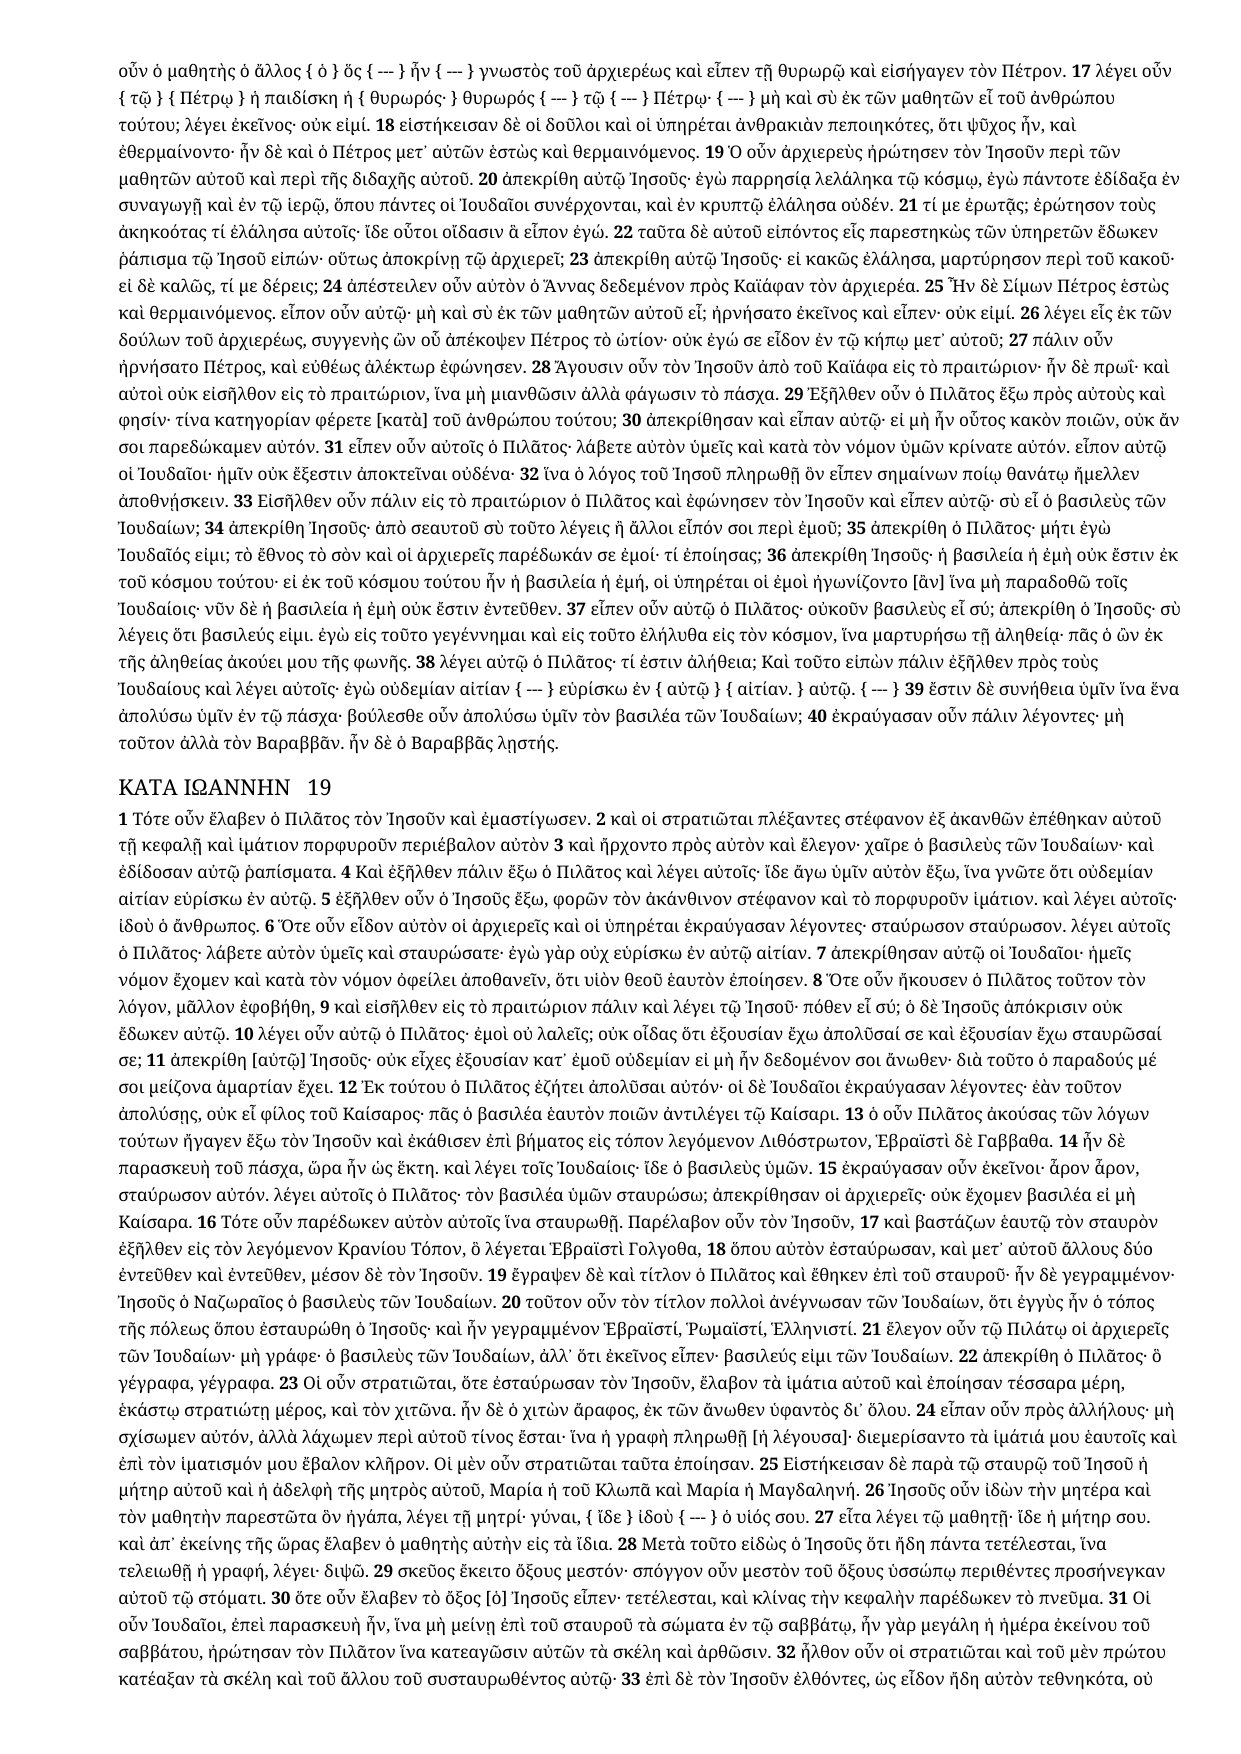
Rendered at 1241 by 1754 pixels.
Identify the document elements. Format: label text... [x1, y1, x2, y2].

text ΚΑΤΑ ΙΩΑΝΝΗΝ 19 [118, 772, 1181, 802]
text 1 Τότε οὖν ἔλαβεν ὁ Πιλᾶτος τὸν Ἰησοῦν καὶ ἐμαστίγωσεν. 2 καὶ οἱ στρατιῶται πλέξαντες στέφανον ἐξ ἀκανθῶν ἐπέθηκαν αὐτοῦ τῇ κεφαλῇ καὶ ἱμάτιον πορφυροῦν περιέβαλον αὐτὸν 3 καὶ ἤρχοντο πρὸς αὐτὸν καὶ ἔλεγον· χαῖρε ὁ βασιλεὺς τῶν Ἰουδαίων· καὶ ἐδίδοσαν αὐτῷ ῥαπίσματα. 4 Καὶ ἐξῆλθεν πάλιν ἔξω ὁ Πιλᾶτος καὶ λέγει αὐτοῖς· ἴδε ἄγω ὑμῖν αὐτὸν ἔξω, ἵνα γνῶτε ὅτι οὐδεμίαν αἰτίαν εὑρίσκω ἐν αὐτῷ. 5 ἐξῆλθεν οὖν ὁ Ἰησοῦς ἔξω, φορῶν τὸν ἀκάνθινον στέφανον καὶ τὸ πορφυροῦν ἱμάτιον. καὶ λέγει αὐτοῖς· ἰδοὺ ὁ ἄνθρωπος. 6 Ὅτε οὖν εἶδον αὐτὸν οἱ ἀρχιερεῖς καὶ οἱ ὑπηρέται ἐκραύγασαν λέγοντες· σταύρωσον σταύρωσον. λέγει αὐτοῖς ὁ Πιλᾶτος· λάβετε αὐτὸν ὑμεῖς καὶ σταυρώσατε· ἐγὼ γὰρ οὐχ εὑρίσκω ἐν αὐτῷ αἰτίαν. 7 ἀπεκρίθησαν αὐτῷ οἱ Ἰουδαῖοι· ἡμεῖς νόμον ἔχομεν καὶ κατὰ τὸν νόμον ὀφείλει ἀποθανεῖν, ὅτι υἱὸν θεοῦ ἑαυτὸν ἐποίησεν. 8 Ὅτε οὖν ἤκουσεν ὁ Πιλᾶτος τοῦτον τὸν λόγον, μᾶλλον ἐφοβήθη, 9 καὶ εἰσῆλθεν εἰς τὸ πραιτώριον πάλιν καὶ λέγει τῷ Ἰησοῦ· πόθεν εἶ σύ; ὁ δὲ Ἰησοῦς ἀπόκρισιν οὐκ ἔδωκεν αὐτῷ. 10 λέγει οὖν αὐτῷ ὁ Πιλᾶτος· ἐμοὶ οὐ λαλεῖς; οὐκ οἶδας ὅτι ἐξουσίαν ἔχω ἀπολῦσαί σε καὶ ἐξουσίαν ἔχω σταυρῶσαί σε; 11 ἀπεκρίθη [αὐτῷ] Ἰησοῦς· οὐκ εἶχες ἐξουσίαν κατ᾽ ἐμοῦ οὐδεμίαν εἰ μὴ ἦν δεδομένον σοι ἄνωθεν· διὰ τοῦτο ὁ παραδούς μέ σοι μείζονα ἁμαρτίαν ἔχει. 12 Ἐκ τούτου ὁ Πιλᾶτος ἐζήτει ἀπολῦσαι αὐτόν· οἱ δὲ Ἰουδαῖοι ἐκραύγασαν λέγοντες· ἐὰν τοῦτον ἀπολύσῃς, οὐκ εἶ φίλος τοῦ Καίσαρος· πᾶς ὁ βασιλέα ἑαυτὸν ποιῶν ἀντιλέγει τῷ Καίσαρι. 13 ὁ οὖν Πιλᾶτος ἀκούσας τῶν λόγων τούτων ἤγαγεν ἔξω τὸν Ἰησοῦν καὶ ἐκάθισεν ἐπὶ βήματος εἰς τόπον λεγόμενον Λιθόστρωτον, Ἑβραϊστὶ δὲ Γαββαθα. 14 ἦν δὲ παρασκευὴ τοῦ πάσχα, ὥρα ἦν ὡς ἕκτη. καὶ λέγει τοῖς Ἰουδαίοις· ἴδε ὁ βασιλεὺς ὑμῶν. 15 ἐκραύγασαν οὖν ἐκεῖνοι· ἆρον ἆρον, σταύρωσον αὐτόν. λέγει αὐτοῖς ὁ Πιλᾶτος· τὸν βασιλέα ὑμῶν σταυρώσω; ἀπεκρίθησαν οἱ ἀρχιερεῖς· οὐκ ἔχομεν βασιλέα εἰ μὴ Καίσαρα. 16 Τότε οὖν παρέδωκεν αὐτὸν αὐτοῖς ἵνα σταυρωθῇ. Παρέλαβον οὖν τὸν Ἰησοῦν, 17 καὶ βαστάζων ἑαυτῷ τὸν σταυρὸν ἐξῆλθεν εἰς τὸν λεγόμενον Κρανίου Τόπον, ὃ λέγεται Ἑβραϊστὶ Γολγοθα, 18 ὅπου αὐτὸν ἐσταύρωσαν, καὶ μετ᾽ αὐτοῦ ἄλλους δύο ἐντεῦθεν καὶ ἐντεῦθεν, μέσον δὲ τὸν Ἰησοῦν. 19 ἔγραψεν δὲ καὶ τίτλον ὁ Πιλᾶτος καὶ ἔθηκεν ἐπὶ τοῦ σταυροῦ· ἦν δὲ γεγραμμένον· Ἰησοῦς ὁ Ναζωραῖος ὁ βασιλεὺς τῶν Ἰουδαίων. 20 τοῦτον οὖν τὸν τίτλον πολλοὶ ἀνέγνωσαν τῶν Ἰουδαίων, ὅτι ἐγγὺς ἦν ὁ τόπος τῆς πόλεως ὅπου ἐσταυρώθη ὁ Ἰησοῦς· καὶ ἦν γεγραμμένον Ἑβραϊστί, Ῥωμαϊστί, Ἑλληνιστί. 21 ἔλεγον οὖν τῷ Πιλάτῳ οἱ ἀρχιερεῖς τῶν Ἰουδαίων· μὴ γράφε· ὁ βασιλεὺς τῶν Ἰουδαίων, ἀλλ᾽ ὅτι ἐκεῖνος εἶπεν· βασιλεύς εἰμι τῶν Ἰουδαίων. 22 ἀπεκρίθη ὁ Πιλᾶτος· ὃ γέγραφα, γέγραφα. 23 Οἱ οὖν στρατιῶται, ὅτε ἐσταύρωσαν τὸν Ἰησοῦν, ἔλαβον τὰ ἱμάτια αὐτοῦ καὶ ἐποίησαν τέσσαρα μέρη, ἑκάστῳ στρατιώτῃ μέρος, καὶ τὸν χιτῶνα. ἦν δὲ ὁ χιτὼν ἄραφος, ἐκ τῶν ἄνωθεν ὑφαντὸς δι᾽ ὅλου. 24 εἶπαν οὖν πρὸς ἀλλήλους· μὴ σχίσωμεν αὐτόν, ἀλλὰ λάχωμεν περὶ αὐτοῦ τίνος ἔσται· ἵνα ἡ γραφὴ πληρωθῇ [ἡ λέγουσα]· διεμερίσαντο τὰ ἱμάτιά μου ἑαυτοῖς καὶ ἐπὶ τὸν ἱματισμόν μου ἔβαλον κλῆρον. Οἱ μὲν οὖν στρατιῶται ταῦτα ἐποίησαν. 25 Εἱστήκεισαν δὲ παρὰ τῷ σταυρῷ τοῦ Ἰησοῦ ἡ μήτηρ αὐτοῦ καὶ ἡ ἀδελφὴ τῆς μητρὸς αὐτοῦ, Μαρία ἡ τοῦ Κλωπᾶ καὶ Μαρία ἡ Μαγδαληνή. 26 Ἰησοῦς οὖν ἰδὼν τὴν μητέρα καὶ τὸν μαθητὴν παρεστῶτα ὃν ἠγάπα, λέγει τῇ μητρί· γύναι, { ἴδε } ἰδοὺ { --- } ὁ υἱός σου. 27 εἶτα λέγει τῷ μαθητῇ· ἴδε ἡ μήτηρ σου. καὶ ἀπ᾽ ἐκείνης τῆς ὥρας ἔλαβεν ὁ μαθητὴς αὐτὴν εἰς τὰ ἴδια. 28 Μετὰ τοῦτο εἰδὼς ὁ Ἰησοῦς ὅτι ἤδη πάντα τετέλεσται, ἵνα τελειωθῇ ἡ γραφή, λέγει· διψῶ. 29 σκεῦος ἔκειτο ὄξους μεστόν· σπόγγον οὖν μεστὸν τοῦ ὄξους ὑσσώπῳ περιθέντες προσήνεγκαν αὐτοῦ τῷ στόματι. 30 ὅτε οὖν ἔλαβεν τὸ ὄξος [ὁ] Ἰησοῦς εἶπεν· τετέλεσται, καὶ κλίνας τὴν κεφαλὴν παρέδωκεν τὸ πνεῦμα. 31 Οἱ οὖν Ἰουδαῖοι, ἐπεὶ παρασκευὴ ἦν, ἵνα μὴ μείνῃ ἐπὶ τοῦ σταυροῦ τὰ σώματα ἐν τῷ σαββάτῳ, ἦν γὰρ μεγάλη ἡ ἡμέρα ἐκείνου τοῦ σαββάτου, ἠρώτησαν τὸν Πιλᾶτον ἵνα κατεαγῶσιν αὐτῶν τὰ σκέλη καὶ ἀρθῶσιν. 32 ἦλθον οὖν οἱ στρατιῶται καὶ τοῦ μὲν πρώτου κατέαξαν τὰ σκέλη καὶ τοῦ ἄλλου τοῦ συσταυρωθέντος αὐτῷ· 33 ἐπὶ δὲ τὸν Ἰησοῦν ἐλθόντες, ὡς εἶδον ἤδη αὐτὸν τεθνηκότα, οὐ [118, 807, 1181, 1690]
text οὖν ὁ μαθητὴς ὁ ἄλλος { ὁ } ὅς { --- } ἦν { --- } γνωστὸς τοῦ ἀρχιερέως καὶ εἶπεν τῇ θυρωρῷ καὶ εἰσήγαγεν τὸν Πέτρον. 17 λέγει οὖν { τῷ } { Πέτρῳ } ἡ παιδίσκη ἡ { θυρωρός· } θυρωρός { --- } τῷ { --- } Πέτρῳ· { --- } μὴ καὶ σὺ ἐκ τῶν μαθητῶν εἶ τοῦ ἀνθρώπου τούτου; λέγει ἐκεῖνος· οὐκ εἰμί. 18 εἱστήκεισαν δὲ οἱ δοῦλοι καὶ οἱ ὑπηρέται ἀνθρακιὰν πεποιηκότες, ὅτι ψῦχος ἦν, καὶ ἐθερμαίνοντο· ἦν δὲ καὶ ὁ Πέτρος μετ᾽ αὐτῶν ἑστὼς καὶ θερμαινόμενος. 19 Ὁ οὖν ἀρχιερεὺς ἠρώτησεν τὸν Ἰησοῦν περὶ τῶν μαθητῶν αὐτοῦ καὶ περὶ τῆς διδαχῆς αὐτοῦ. 20 ἀπεκρίθη αὐτῷ Ἰησοῦς· ἐγὼ παρρησίᾳ λελάληκα τῷ κόσμῳ, ἐγὼ πάντοτε ἐδίδαξα ἐν συναγωγῇ καὶ ἐν τῷ ἱερῷ, ὅπου πάντες οἱ Ἰουδαῖοι συνέρχονται, καὶ ἐν κρυπτῷ ἐλάλησα οὐδέν. 21 τί με ἐρωτᾷς; ἐρώτησον τοὺς ἀκηκοότας τί ἐλάλησα αὐτοῖς· ἴδε οὗτοι οἴδασιν ἃ εἶπον ἐγώ. 22 ταῦτα δὲ αὐτοῦ εἰπόντος εἷς παρεστηκὼς τῶν ὑπηρετῶν ἔδωκεν ῥάπισμα τῷ Ἰησοῦ εἰπών· οὕτως ἀποκρίνῃ τῷ ἀρχιερεῖ; 23 ἀπεκρίθη αὐτῷ Ἰησοῦς· εἰ κακῶς ἐλάλησα, μαρτύρησον περὶ τοῦ κακοῦ· εἰ δὲ καλῶς, τί με δέρεις; 24 ἀπέστειλεν οὖν αὐτὸν ὁ Ἅννας δεδεμένον πρὸς Καϊάφαν τὸν ἀρχιερέα. 25 Ἦν δὲ Σίμων Πέτρος ἑστὼς καὶ θερμαινόμενος. εἶπον οὖν αὐτῷ· μὴ καὶ σὺ ἐκ τῶν μαθητῶν αὐτοῦ εἶ; ἠρνήσατο ἐκεῖνος καὶ εἶπεν· οὐκ εἰμί. 26 λέγει εἷς ἐκ τῶν δούλων τοῦ ἀρχιερέως, συγγενὴς ὢν οὗ ἀπέκοψεν Πέτρος τὸ ὠτίον· οὐκ ἐγώ σε εἶδον ἐν τῷ κήπῳ μετ᾽ αὐτοῦ; 27 πάλιν οὖν ἠρνήσατο Πέτρος, καὶ εὐθέως ἀλέκτωρ ἐφώνησεν. 28 Ἄγουσιν οὖν τὸν Ἰησοῦν ἀπὸ τοῦ Καϊάφα εἰς τὸ πραιτώριον· ἦν δὲ πρωΐ· καὶ αὐτοὶ οὐκ εἰσῆλθον εἰς τὸ πραιτώριον, ἵνα μὴ μιανθῶσιν ἀλλὰ φάγωσιν τὸ πάσχα. 29 Ἐξῆλθεν οὖν ὁ Πιλᾶτος ἔξω πρὸς αὐτοὺς καὶ φησίν· τίνα κατηγορίαν φέρετε [κατὰ] τοῦ ἀνθρώπου τούτου; 30 ἀπεκρίθησαν καὶ εἶπαν αὐτῷ· εἰ μὴ ἦν οὗτος κακὸν ποιῶν, οὐκ ἄν σοι παρεδώκαμεν αὐτόν. 31 εἶπεν οὖν αὐτοῖς ὁ Πιλᾶτος· λάβετε αὐτὸν ὑμεῖς καὶ κατὰ τὸν νόμον ὑμῶν κρίνατε αὐτόν. εἶπον αὐτῷ οἱ Ἰουδαῖοι· ἡμῖν οὐκ ἔξεστιν ἀποκτεῖναι οὐδένα· 32 ἵνα ὁ λόγος τοῦ Ἰησοῦ πληρωθῇ ὃν εἶπεν σημαίνων ποίῳ θανάτῳ ἤμελλεν ἀποθνῄσκειν. 33 Εἰσῆλθεν οὖν πάλιν εἰς τὸ πραιτώριον ὁ Πιλᾶτος καὶ ἐφώνησεν τὸν Ἰησοῦν καὶ εἶπεν αὐτῷ· σὺ εἶ ὁ βασιλεὺς τῶν Ἰουδαίων; 34 ἀπεκρίθη Ἰησοῦς· ἀπὸ σεαυτοῦ σὺ τοῦτο λέγεις ἢ ἄλλοι εἶπόν σοι περὶ ἐμοῦ; 35 ἀπεκρίθη ὁ Πιλᾶτος· μήτι ἐγὼ Ἰουδαῖός εἰμι; τὸ ἔθνος τὸ σὸν καὶ οἱ ἀρχιερεῖς παρέδωκάν σε ἐμοί· τί ἐποίησας; 36 ἀπεκρίθη Ἰησοῦς· ἡ βασιλεία ἡ ἐμὴ οὐκ ἔστιν ἐκ τοῦ κόσμου τούτου· εἰ ἐκ τοῦ κόσμου τούτου ἦν ἡ βασιλεία ἡ ἐμή, οἱ ὑπηρέται οἱ ἐμοὶ ἠγωνίζοντο [ἂν] ἵνα μὴ παραδοθῶ τοῖς Ἰουδαίοις· νῦν δὲ ἡ βασιλεία ἡ ἐμὴ οὐκ ἔστιν ἐντεῦθεν. 37 εἶπεν οὖν αὐτῷ ὁ Πιλᾶτος· οὐκοῦν βασιλεὺς εἶ σύ; ἀπεκρίθη ὁ Ἰησοῦς· σὺ λέγεις ὅτι βασιλεύς εἰμι. ἐγὼ εἰς τοῦτο γεγέννημαι καὶ εἰς τοῦτο ἐλήλυθα εἰς τὸν κόσμον, ἵνα μαρτυρήσω τῇ ἀληθείᾳ· πᾶς ὁ ὢν ἐκ τῆς ἀληθείας ἀκούει μου τῆς φωνῆς. 38 λέγει αὐτῷ ὁ Πιλᾶτος· τί ἐστιν ἀλήθεια; Καὶ τοῦτο εἰπὼν πάλιν ἐξῆλθεν πρὸς τοὺς Ἰουδαίους καὶ λέγει αὐτοῖς· ἐγὼ οὐδεμίαν αἰτίαν { --- } εὑρίσκω ἐν { αὐτῷ } { αἰτίαν. } αὐτῷ. { --- } 39 ἔστιν δὲ συνήθεια ὑμῖν ἵνα ἕνα ἀπολύσω ὑμῖν ἐν τῷ πάσχα· βούλεσθε οὖν ἀπολύσω ὑμῖν τὸν βασιλέα τῶν Ἰουδαίων; 40 ἐκραύγασαν οὖν πάλιν λέγοντες· μὴ τοῦτον ἀλλὰ τὸν Βαραββᾶν. ἦν δὲ ὁ Βαραββᾶς λῃστής. [118, 59, 1181, 754]
